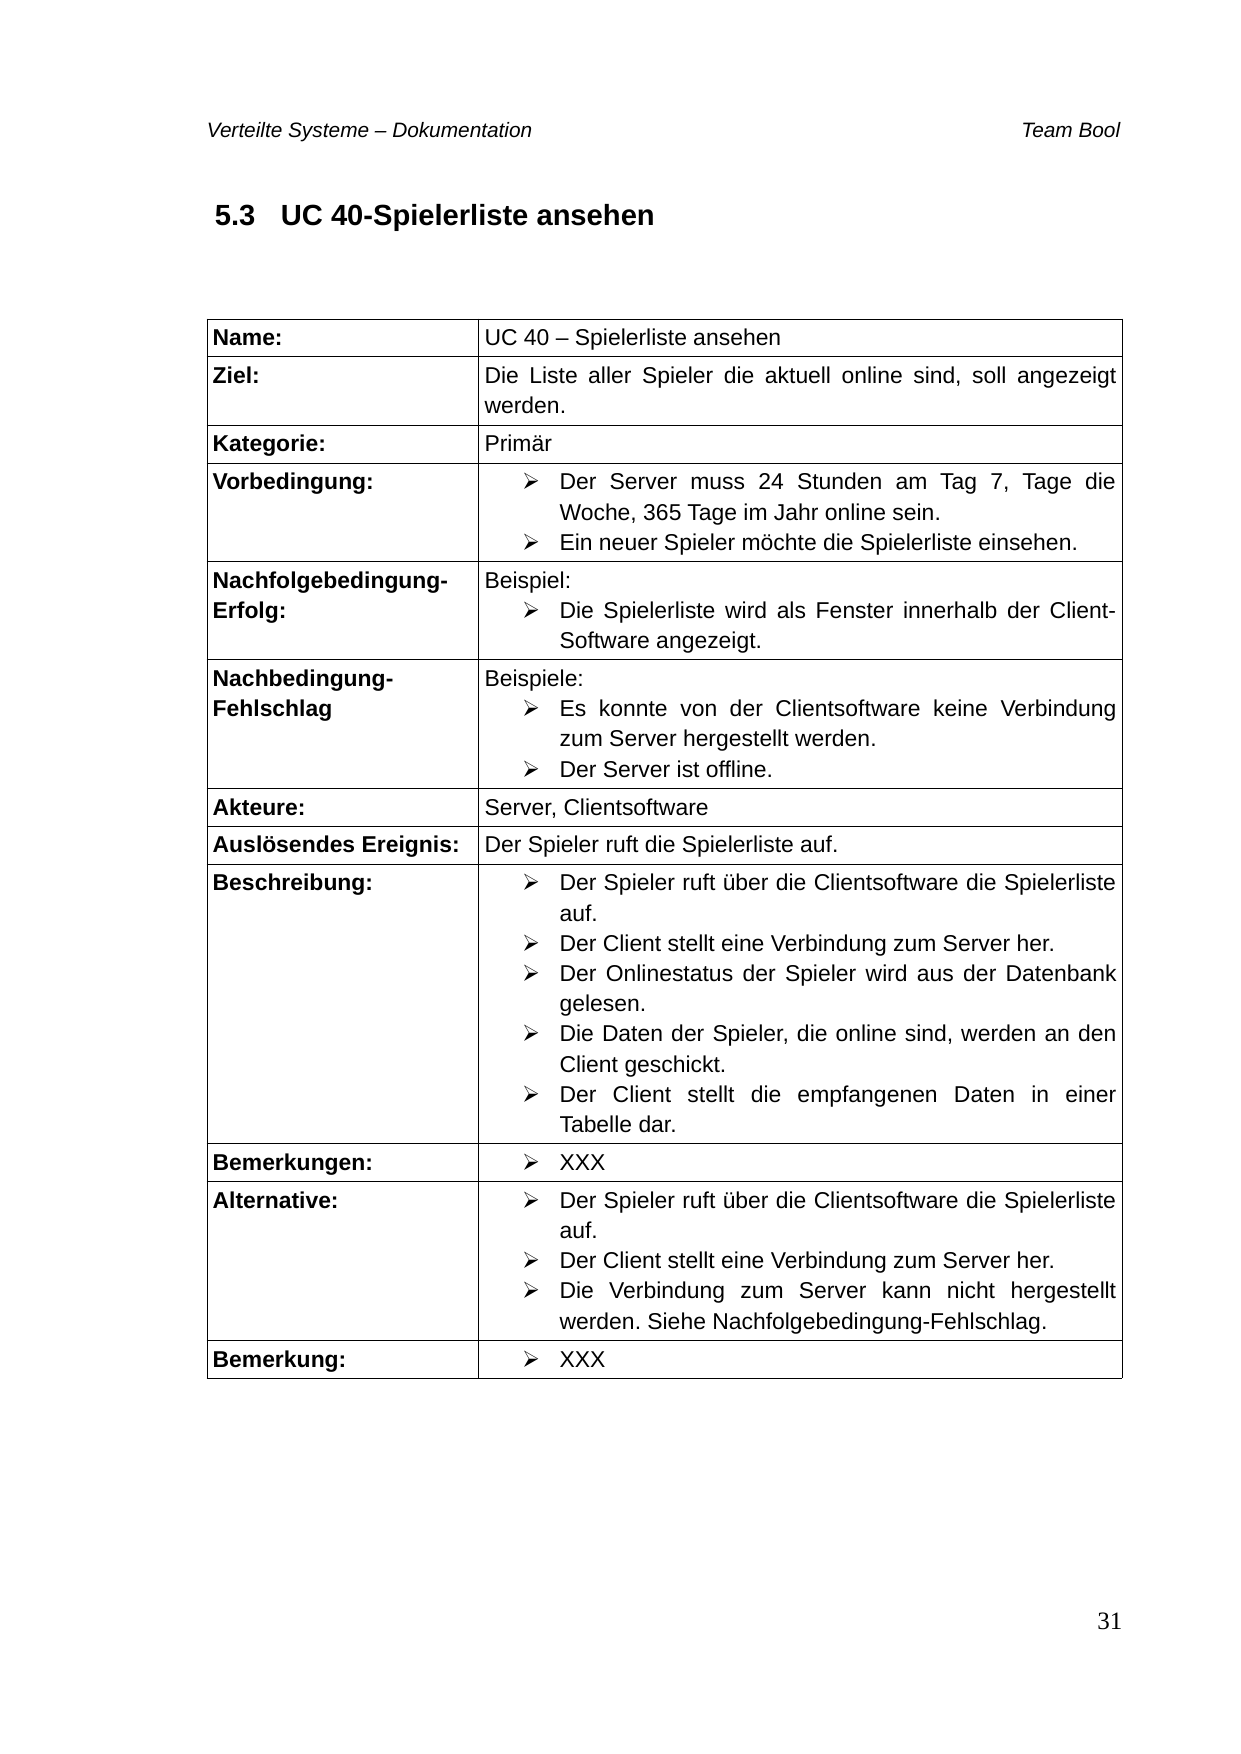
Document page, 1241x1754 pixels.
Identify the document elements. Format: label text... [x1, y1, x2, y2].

table_header Name: [208, 320, 478, 356]
table_cell Akteure: [208, 789, 478, 826]
table_cell Bemerkung: [208, 1341, 478, 1378]
table_cell XXX [479, 1144, 1122, 1181]
table_cell Beispiele: Es konnte von der Clientsoftware keine Verbindung zum Server hergestellt werden. Der Server ist offline. [479, 660, 1122, 788]
table_cell Der Server muss 24 Stunden am Tag 7, Tage die Woche, 365 Tage im Jahr online sein. Ein neuer Spieler möchte die Spielerliste einsehen. [479, 464, 1122, 561]
table_cell Alternative: [208, 1182, 478, 1340]
subtitle UC 40-Spielerliste ansehen [207, 198, 1122, 231]
table_cell Beschreibung: [208, 865, 478, 1143]
table_cell Der Spieler ruft über die Clientsoftware die Spielerliste auf. Der Client stellt eine Verbindung zum Server her. Die Verbindung zum Server kann nicht hergestellt werden. Siehe Nachfolgebedingung‑Fehlschlag. [479, 1182, 1122, 1340]
table_cell Server, Clientsoftware [479, 789, 1122, 826]
table_cell Primär [479, 426, 1122, 462]
table_cell Nachfolgebedingung-Erfolg: [208, 562, 478, 659]
table_header UC 40 – Spielerliste ansehen [479, 320, 1122, 356]
table_cell Der Spieler ruft die Spielerliste auf. [479, 827, 1122, 863]
table_cell XXX [479, 1341, 1122, 1378]
table_cell Bemerkungen: [208, 1144, 478, 1181]
table_cell Kategorie: [208, 426, 478, 462]
table_cell Beispiel: Die Spielerliste wird als Fenster innerhalb der Client-Software angezeigt. [479, 562, 1122, 659]
table_cell Die Liste aller Spieler die aktuell online sind, soll angezeigt werden. [479, 357, 1122, 424]
table_cell Nachbedingung-Fehlschlag [208, 660, 478, 788]
table_cell Auslösendes Ereignis: [208, 827, 478, 863]
table_cell Ziel: [208, 357, 478, 424]
table_cell Vorbedingung: [208, 464, 478, 561]
table_cell Der Spieler ruft über die Clientsoftware die Spielerliste auf. Der Client stellt eine Verbindung zum Server her. Der Onlinestatus der Spieler wird aus der Datenbank gelesen. Die Daten der Spieler, die online sind, werden an den Client geschickt. Der Client stellt die empfangenen Daten in einer Tabelle dar. [479, 865, 1122, 1143]
